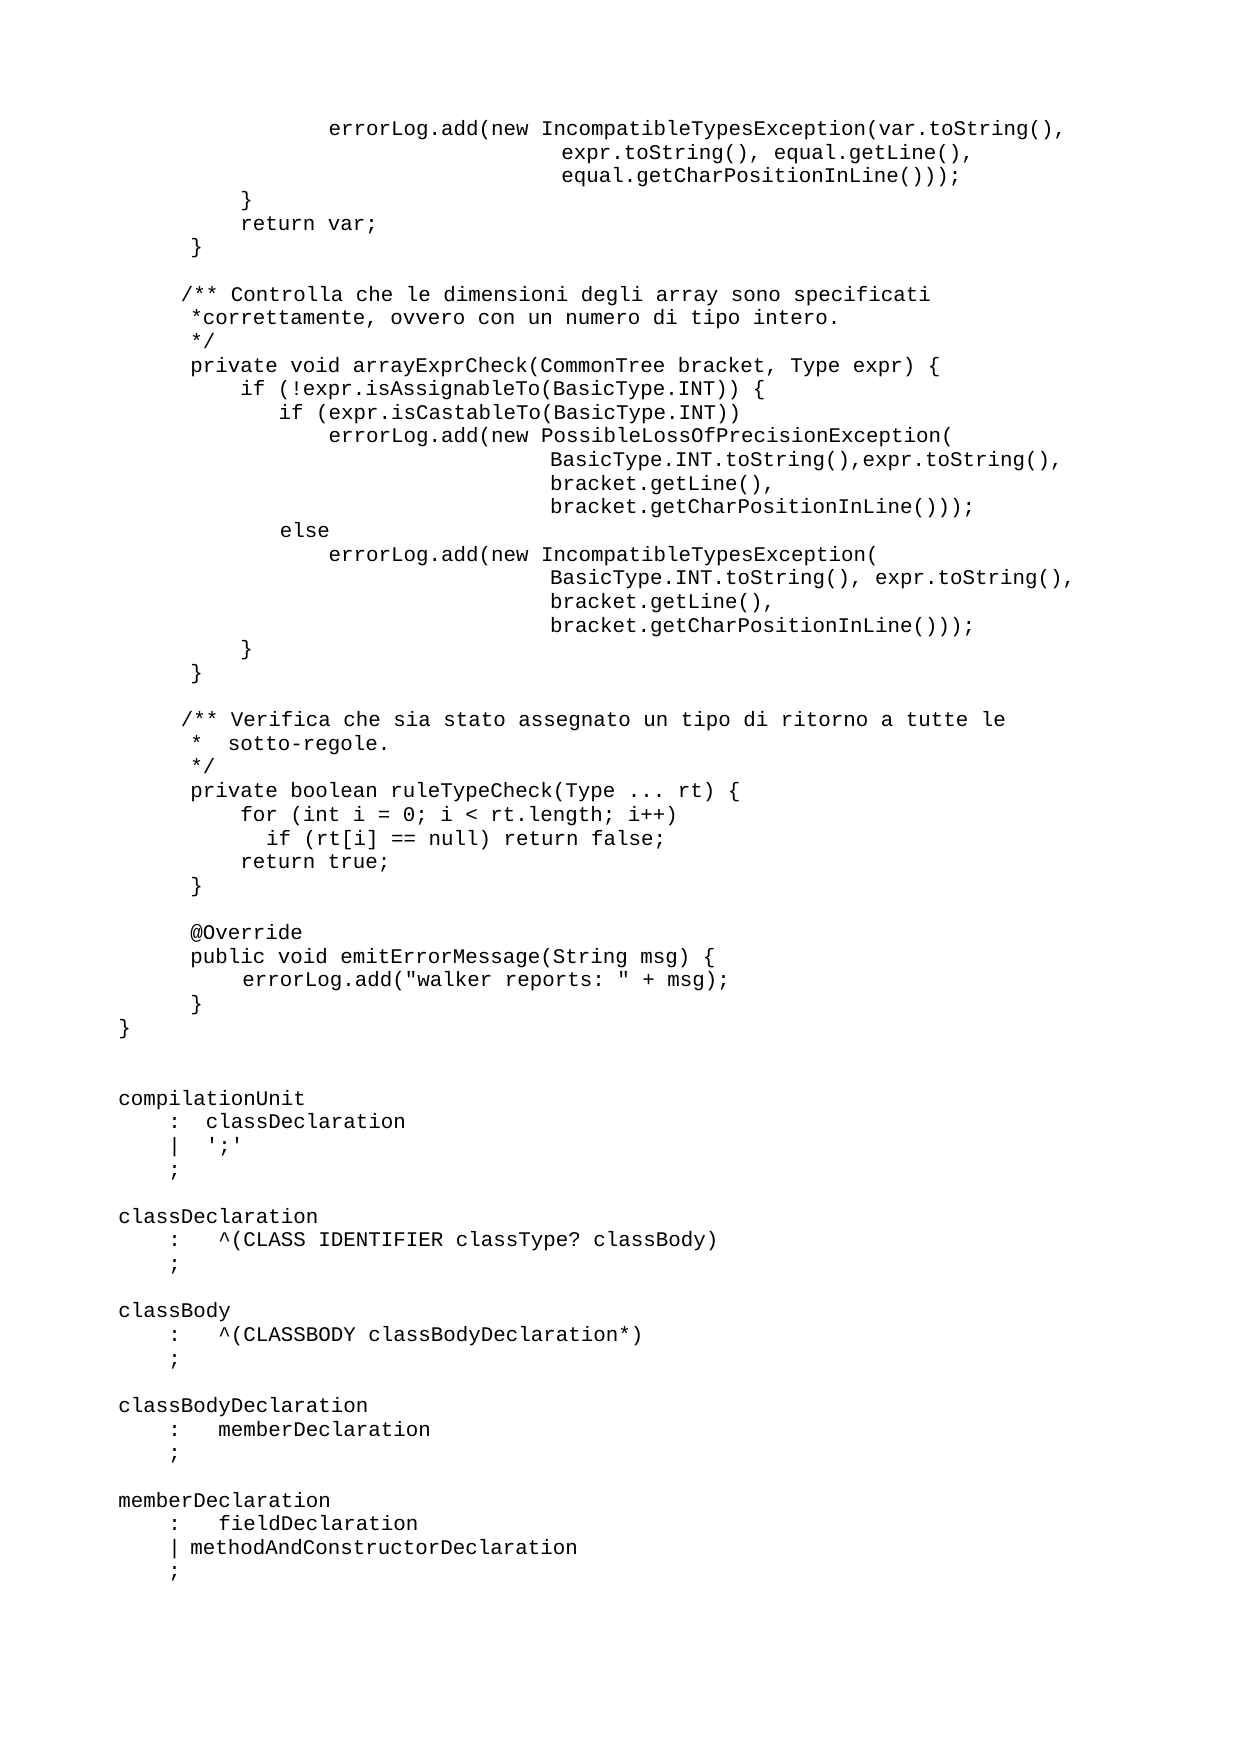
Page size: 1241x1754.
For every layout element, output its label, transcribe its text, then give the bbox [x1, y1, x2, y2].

text } [118, 993, 1123, 1017]
text : ^(CLASS IDENTIFIER classType? classBody) [118, 1229, 1123, 1253]
text ; [118, 1158, 1123, 1182]
text : fieldDeclaration [118, 1513, 1123, 1537]
text classBodyDeclaration [118, 1395, 1123, 1419]
text ; [118, 1442, 1123, 1466]
text errorLog.add(new IncompatibleTypesException(var.toString(), expr.toString(), equal.getLine(), equal.getCharPositionInLine())); [118, 118, 1123, 189]
text private boolean ruleTypeCheck(Type ... rt) { [118, 780, 1123, 804]
text BasicType.INT.toString(), expr.toString(), bracket.getLine(), bracket.getCharPositionInLine())); [118, 567, 1123, 638]
text for (int i = 0; i < rt.length; i++) [118, 804, 1123, 827]
text /** Controlla che le dimensioni degli array sono specificati *correttamente, ovvero con un numero di tipo intero. [118, 284, 1123, 331]
text ; [118, 1348, 1123, 1371]
text memberDeclaration [118, 1489, 1123, 1513]
text /** Verifica che sia stato assegnato un tipo di ritorno a tutte le [118, 709, 1123, 733]
text } [118, 638, 1123, 662]
text else [118, 520, 1123, 544]
text } [118, 236, 1123, 260]
text errorLog.add("walker reports: " + msg); [118, 969, 1123, 993]
text : classDeclaration [118, 1111, 1123, 1135]
text : memberDeclaration [118, 1419, 1123, 1442]
text classDeclaration [118, 1206, 1123, 1229]
text ; [118, 1253, 1123, 1277]
text errorLog.add(new PossibleLossOfPrecisionException( [118, 426, 1123, 449]
text : ^(CLASSBODY classBodyDeclaration*) [118, 1324, 1123, 1348]
text } [118, 662, 1123, 686]
text } [118, 875, 1123, 898]
text classBody [118, 1300, 1123, 1324]
text return true; [118, 851, 1123, 875]
text */ [118, 331, 1123, 354]
text } [118, 1017, 1123, 1040]
text } [118, 189, 1123, 213]
text | methodAndConstructorDeclaration [118, 1537, 1123, 1561]
text private void arrayExprCheck(CommonTree bracket, Type expr) { [118, 354, 1123, 378]
text public void emitErrorMessage(String msg) { [118, 946, 1123, 969]
text * sotto-regole. [118, 733, 1123, 757]
text ; [118, 1561, 1123, 1584]
text compilationUnit [118, 1088, 1123, 1111]
text if (expr.isCastableTo(BasicType.INT)) [118, 402, 1123, 426]
text return var; [118, 213, 1123, 236]
text errorLog.add(new IncompatibleTypesException( [118, 544, 1123, 567]
text @Override [118, 922, 1123, 946]
text BasicType.INT.toString(),expr.toString(), bracket.getLine(), bracket.getCharPositionInLine())); [118, 449, 1123, 520]
text if (rt[i] == null) return false; [118, 827, 1123, 851]
text */ [118, 757, 1123, 780]
text if (!expr.isAssignableTo(BasicType.INT)) { [118, 378, 1123, 402]
text | ';' [118, 1135, 1123, 1158]
